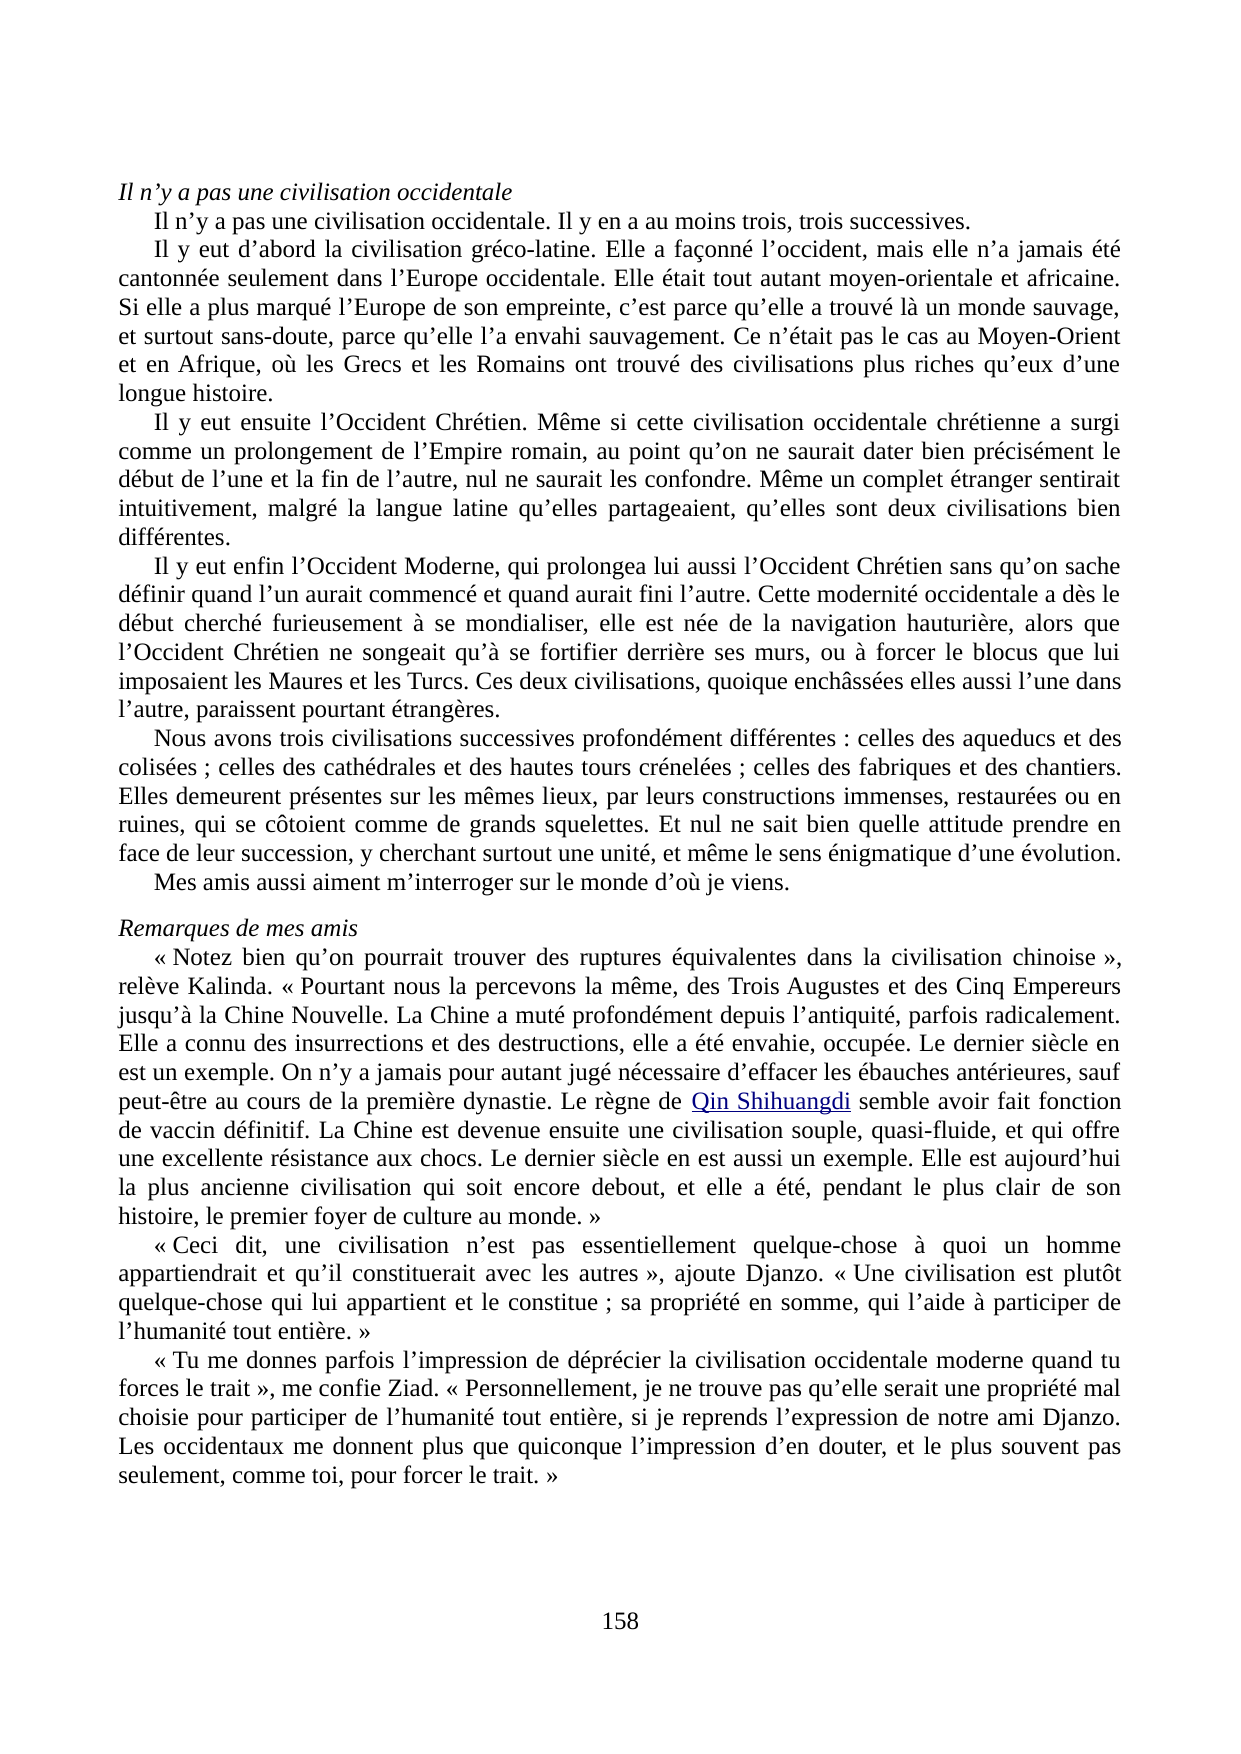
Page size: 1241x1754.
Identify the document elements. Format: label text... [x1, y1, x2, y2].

text « Ceci dit, une civilisation n’est pas essentiellement quelque-chose à quoi un homme appartiendrait et qu’il constituerait avec les autres », ajoute Djanzo. « Une civilisation est plutôt quelque-chose qui lui appartient et le constitue ; sa propriété en somme, qui l’aide à participer de l’humanité tout entière. » [118, 1230, 1122, 1345]
text Il n’y a pas une civilisation occidentale. Il y en a au moins trois, trois successives. [118, 206, 1122, 234]
subtitle Remarques de mes amis [118, 913, 1122, 942]
text Il y eut ensuite l’Occident Chrétien. Même si cette civilisation occidentale chrétienne a surgi comme un prolongement de l’Empire romain, au point qu’on ne saurait dater bien précisément le début de l’une et la fin de l’autre, nul ne saurait les confondre. Même un complet étranger sentirait intuitivement, malgré la langue latine qu’elles partageaient, qu’elles sont deux civilisations bien différentes. [118, 407, 1122, 551]
text « Tu me donnes parfois l’impression de déprécier la civilisation occidentale moderne quand tu forces le trait », me confie Ziad. « Personnellement, je ne trouve pas qu’elle serait une propriété mal choisie pour participer de l’humanité tout entière, si je reprends l’expression de notre ami Djanzo. Les occidentaux me donnent plus que quiconque l’impression d’en douter, et le plus souvent pas seulement, comme toi, pour forcer le trait. » [118, 1345, 1122, 1488]
text Nous avons trois civilisations successives profondément différentes : celles des aqueducs et des colisées ; celles des cathédrales et des hautes tours crénelées ; celles des fabriques et des chantiers. Elles demeurent présentes sur les mêmes lieux, par leurs constructions immenses, restaurées ou en ruines, qui se côtoient comme de grands squelettes. Et nul ne sait bien quelle attitude prendre en face de leur succession, y cherchant surtout une unité, et même le sens énigmatique d’une évolution. [118, 723, 1122, 867]
text Il y eut d’abord la civilisation gréco-latine. Elle a façonné l’occident, mais elle n’a jamais été cantonnée seulement dans l’Europe occidentale. Elle était tout autant moyen-orientale et africaine. Si elle a plus marqué l’Europe de son empreinte, c’est parce qu’elle a trouvé là un monde sauvage, et surtout sans-doute, parce qu’elle l’a envahi sauvagement. Ce n’était pas le cas au Moyen-Orient et en Afrique, où les Grecs et les Romains ont trouvé des civilisations plus riches qu’eux d’une longue histoire. [118, 234, 1122, 407]
text Il y eut enfin l’Occident Moderne, qui prolongea lui aussi l’Occident Chrétien sans qu’on sache définir quand l’un aurait commencé et quand aurait fini l’autre. Cette modernité occidentale a dès le début cherché furieusement à se mondialiser, elle est née de la navigation hauturière, alors que l’Occident Chrétien ne songeait qu’à se fortifier derrière ses murs, ou à forcer le blocus que lui imposaient les Maures et les Turcs. Ces deux civilisations, quoique enchâssées elles aussi l’une dans l’autre, paraissent pourtant étrangères. [118, 551, 1122, 723]
subtitle Il n’y a pas une civilisation occidentale [118, 177, 1122, 206]
text « Notez bien qu’on pourrait trouver des ruptures équivalentes dans la civilisation chinoise », relève Kalinda. « Pourtant nous la percevons la même, des Trois Augustes et des Cinq Empereurs jusqu’à la Chine Nouvelle. La Chine a muté profondément depuis l’antiquité, parfois radicalement. Elle a connu des insurrections et des destructions, elle a été envahie, occupée. Le dernier siècle en est un exemple. On n’y a jamais pour autant jugé nécessaire d’effacer les ébauches antérieures, sauf peut-être au cours de la première dynastie. Le règne de Qin Shihuangdi semble avoir fait fonction de vaccin définitif. La Chine est devenue ensuite une civilisation souple, quasi-fluide, et qui offre une excellente résistance aux chocs. Le dernier siècle en est aussi un exemple. Elle est aujourd’hui la plus ancienne civilisation qui soit encore debout, et elle a été, pendant le plus clair de son histoire, le premier foyer de culture au monde. » [118, 942, 1122, 1230]
text Mes amis aussi aiment m’interroger sur le monde d’où je viens. [118, 867, 1122, 896]
